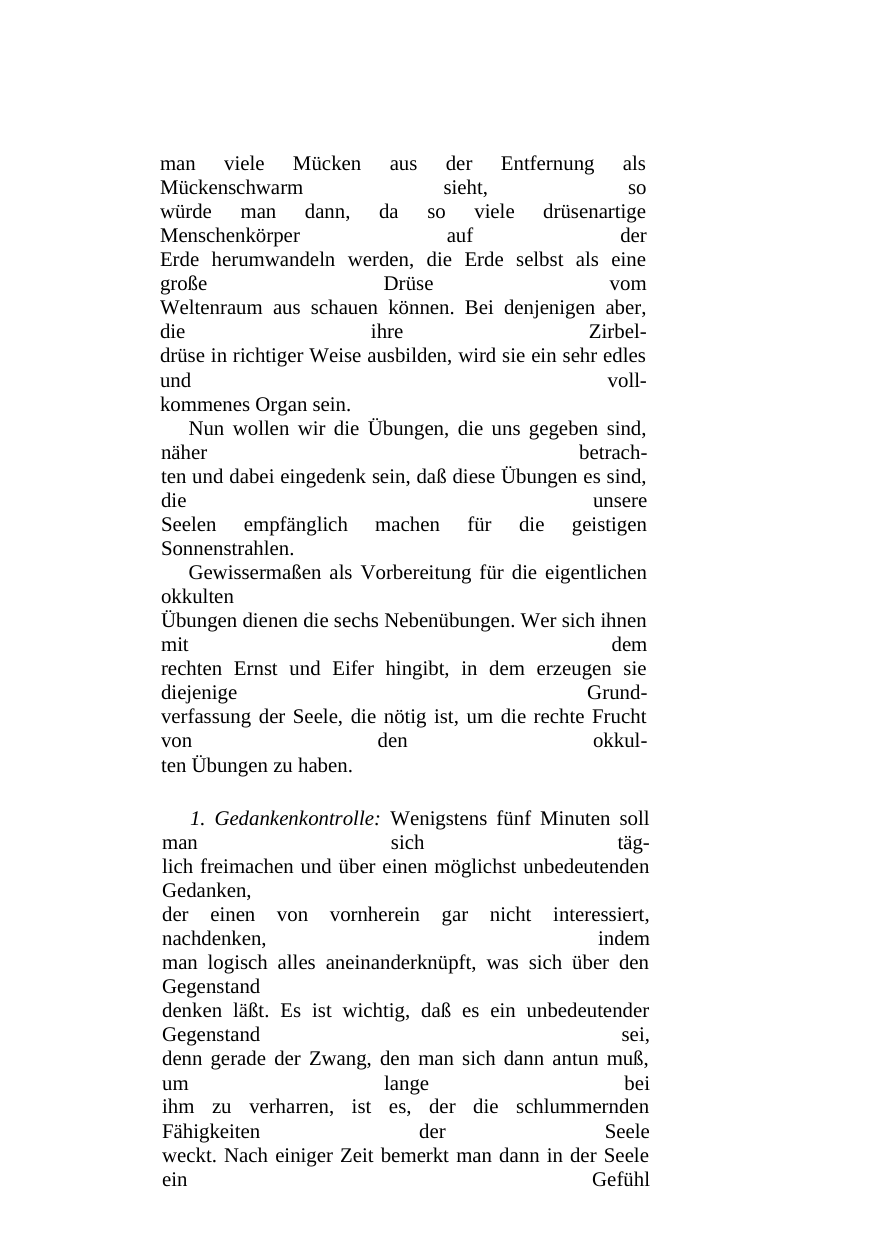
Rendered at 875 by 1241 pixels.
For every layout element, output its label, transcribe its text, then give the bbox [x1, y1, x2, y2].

text 1. Gedankenkontrolle: Wenigstens fünf Minuten soll man sich täg- lich freimachen und über einen möglichst unbedeutenden Gedanken, der einen von vornherein gar nicht interessiert, nachdenken, indem man logisch alles aneinanderknüpft, was sich über den Gegenstand denken läßt. Es ist wichtig, daß es ein unbedeutender Gegenstand sei, denn gerade der Zwang, den man sich dann antun muß, um lange bei ihm zu verharren, ist es, der die schlummernden Fähigkeiten der Seele weckt. Nach einiger Zeit bemerkt man dann in der Seele ein Gefühl [162, 806, 650, 1191]
text Gewissermaßen als Vorbereitung für die eigentlichen okkulten Übungen dienen die sechs Nebenübungen. Wer sich ihnen mit dem rechten Ernst und Eifer hingibt, in dem erzeugen sie diejenige Grund- verfassung der Seele, die nötig ist, um die rechte Frucht von den okkul- ten Übungen zu haben. [161, 560, 647, 777]
text Nun wollen wir die Übungen, die uns gegeben sind, näher betrach- ten und dabei eingedenk sein, daß diese Übungen es sind, die unsere Seelen empfänglich machen für die geistigen Sonnenstrahlen. [161, 416, 647, 560]
text man viele Mücken aus der Entfernung als Mückenschwarm sieht, so würde man dann, da so viele drüsenartige Menschenkörper auf der Erde herumwandeln werden, die Erde selbst als eine große Drüse vom Weltenraum aus schauen können. Bei denjenigen aber, die ihre Zirbel- drüse in richtiger Weise ausbilden, wird sie ein sehr edles und voll- kommenes Organ sein. [160, 151, 647, 416]
